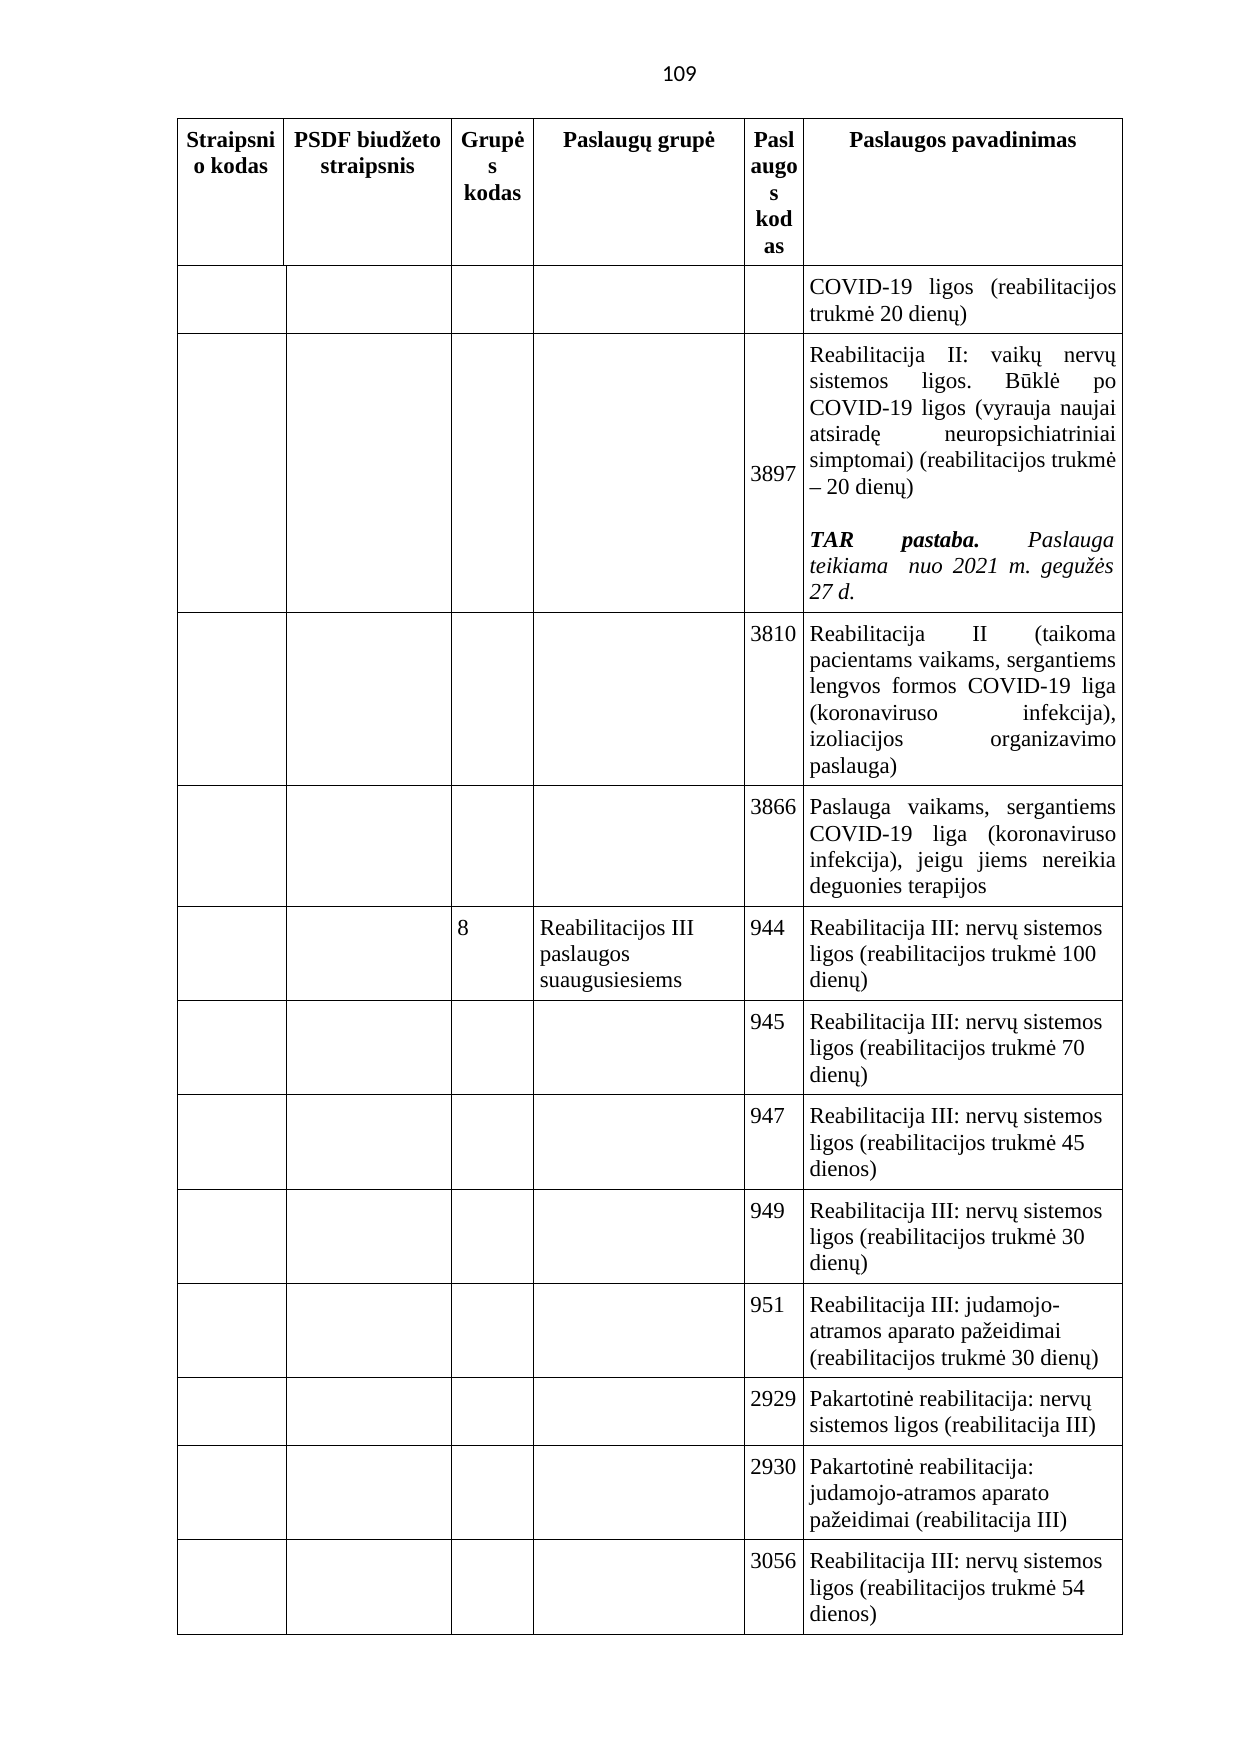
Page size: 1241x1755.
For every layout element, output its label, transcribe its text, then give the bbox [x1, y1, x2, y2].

table_cell [287, 1378, 451, 1445]
table_cell [178, 786, 286, 906]
table_cell [287, 266, 451, 333]
table_cell [534, 1001, 744, 1094]
table_cell [178, 1540, 286, 1633]
table_cell [178, 907, 286, 1000]
table_cell [287, 613, 451, 785]
table_cell [178, 1190, 286, 1283]
table_cell Reabilitacija III: nervų sistemos ligos (reabilitacijos trukmė 70 dienų) [804, 1001, 1122, 1094]
table_cell [452, 1446, 533, 1539]
table_cell [452, 786, 533, 906]
table_cell 949 [745, 1190, 803, 1283]
table_cell [178, 1378, 286, 1445]
table_cell [534, 1446, 744, 1539]
table_cell [287, 907, 451, 1000]
table_header Paslaugos kodas [745, 119, 803, 265]
table_cell [534, 1540, 744, 1633]
table_header Straipsnio kodas [178, 119, 283, 265]
table_cell Reabilitacija III: nervų sistemos ligos (reabilitacijos trukmė 45 dienos) [804, 1095, 1122, 1188]
table_cell [287, 1284, 451, 1377]
table_cell Pakartotinė reabilitacija: nervų sistemos ligos (reabilitacija III) [804, 1378, 1122, 1445]
table_cell [452, 1540, 533, 1633]
table_cell Reabilitacija II: vaikų nervų sistemos ligos. Būklė po COVID-19 ligos (vyrauja naujai atsiradę neuropsichiatriniai simptomai) (reabilitacijos trukmė – 20 dienų) TAR pastaba. Paslauga teikiama nuo 2021 m. gegužės 27 d. [804, 334, 1122, 612]
table_cell Reabilitacija II (taikoma pacientams vaikams, sergantiems lengvos formos COVID-19 liga (koronaviruso infekcija), izoliacijos organizavimo paslauga) [804, 613, 1122, 785]
table_cell Reabilitacija III: nervų sistemos ligos (reabilitacijos trukmė 54 dienos) [804, 1540, 1122, 1633]
table_cell 2930 [745, 1446, 803, 1539]
table_cell [178, 1446, 286, 1539]
table_cell [452, 1001, 533, 1094]
table_cell 944 [745, 907, 803, 1000]
table_header Grupės kodas [452, 119, 533, 265]
table_cell Reabilitacija III: nervų sistemos ligos (reabilitacijos trukmė 30 dienų) [804, 1190, 1122, 1283]
table_header Paslaugos pavadinimas [804, 119, 1122, 265]
table_cell 945 [745, 1001, 803, 1094]
table_cell Paslauga vaikams, sergantiems COVID-19 liga (koronaviruso infekcija), jeigu jiems nereikia deguonies terapijos [804, 786, 1122, 906]
table_cell [452, 1284, 533, 1377]
table_cell [178, 613, 286, 785]
table_cell [534, 334, 744, 612]
table_cell [178, 266, 286, 333]
table_cell [452, 266, 533, 333]
table_cell [178, 1284, 286, 1377]
table_cell 3897 [745, 334, 803, 612]
table_cell 3810 [745, 613, 803, 785]
table_cell [534, 1095, 744, 1188]
table_cell [452, 613, 533, 785]
table_cell 947 [745, 1095, 803, 1188]
table_cell [534, 266, 744, 333]
table_cell 2929 [745, 1378, 803, 1445]
table_cell 3056 [745, 1540, 803, 1633]
table_header Paslaugų grupė [534, 119, 744, 265]
table_cell [178, 1095, 286, 1188]
table_cell COVID-19 ligos (reabilitacijos trukmė 20 dienų) [804, 266, 1122, 333]
table_cell [287, 1095, 451, 1188]
table_cell Reabilitacijos III paslaugos suaugusiesiems [534, 907, 744, 1000]
table_cell [287, 1446, 451, 1539]
table_cell [452, 1190, 533, 1283]
table_cell [534, 786, 744, 906]
table_cell [452, 334, 533, 612]
table_cell [534, 1284, 744, 1377]
table_cell 8 [452, 907, 533, 1000]
table_cell [745, 266, 803, 333]
table_cell [287, 1190, 451, 1283]
table_cell [534, 613, 744, 785]
table_cell Reabilitacija III: judamojo-atramos aparato pažeidimai (reabilitacijos trukmė 30 dienų) [804, 1284, 1122, 1377]
table_cell [452, 1095, 533, 1188]
table_cell [287, 786, 451, 906]
table_cell [452, 1378, 533, 1445]
table_cell [178, 334, 286, 612]
table_cell [178, 1001, 286, 1094]
table_cell [287, 334, 451, 612]
table_cell 3866 [745, 786, 803, 906]
table_cell [287, 1001, 451, 1094]
table_cell [287, 1540, 451, 1633]
table_header PSDF biudžeto straipsnis [284, 119, 451, 265]
table_cell Reabilitacija III: nervų sistemos ligos (reabilitacijos trukmė 100 dienų) [804, 907, 1122, 1000]
table_cell 951 [745, 1284, 803, 1377]
table_cell [534, 1190, 744, 1283]
table_cell Pakartotinė reabilitacija: judamojo-atramos aparato pažeidimai (reabilitacija III) [804, 1446, 1122, 1539]
table_cell [534, 1378, 744, 1445]
